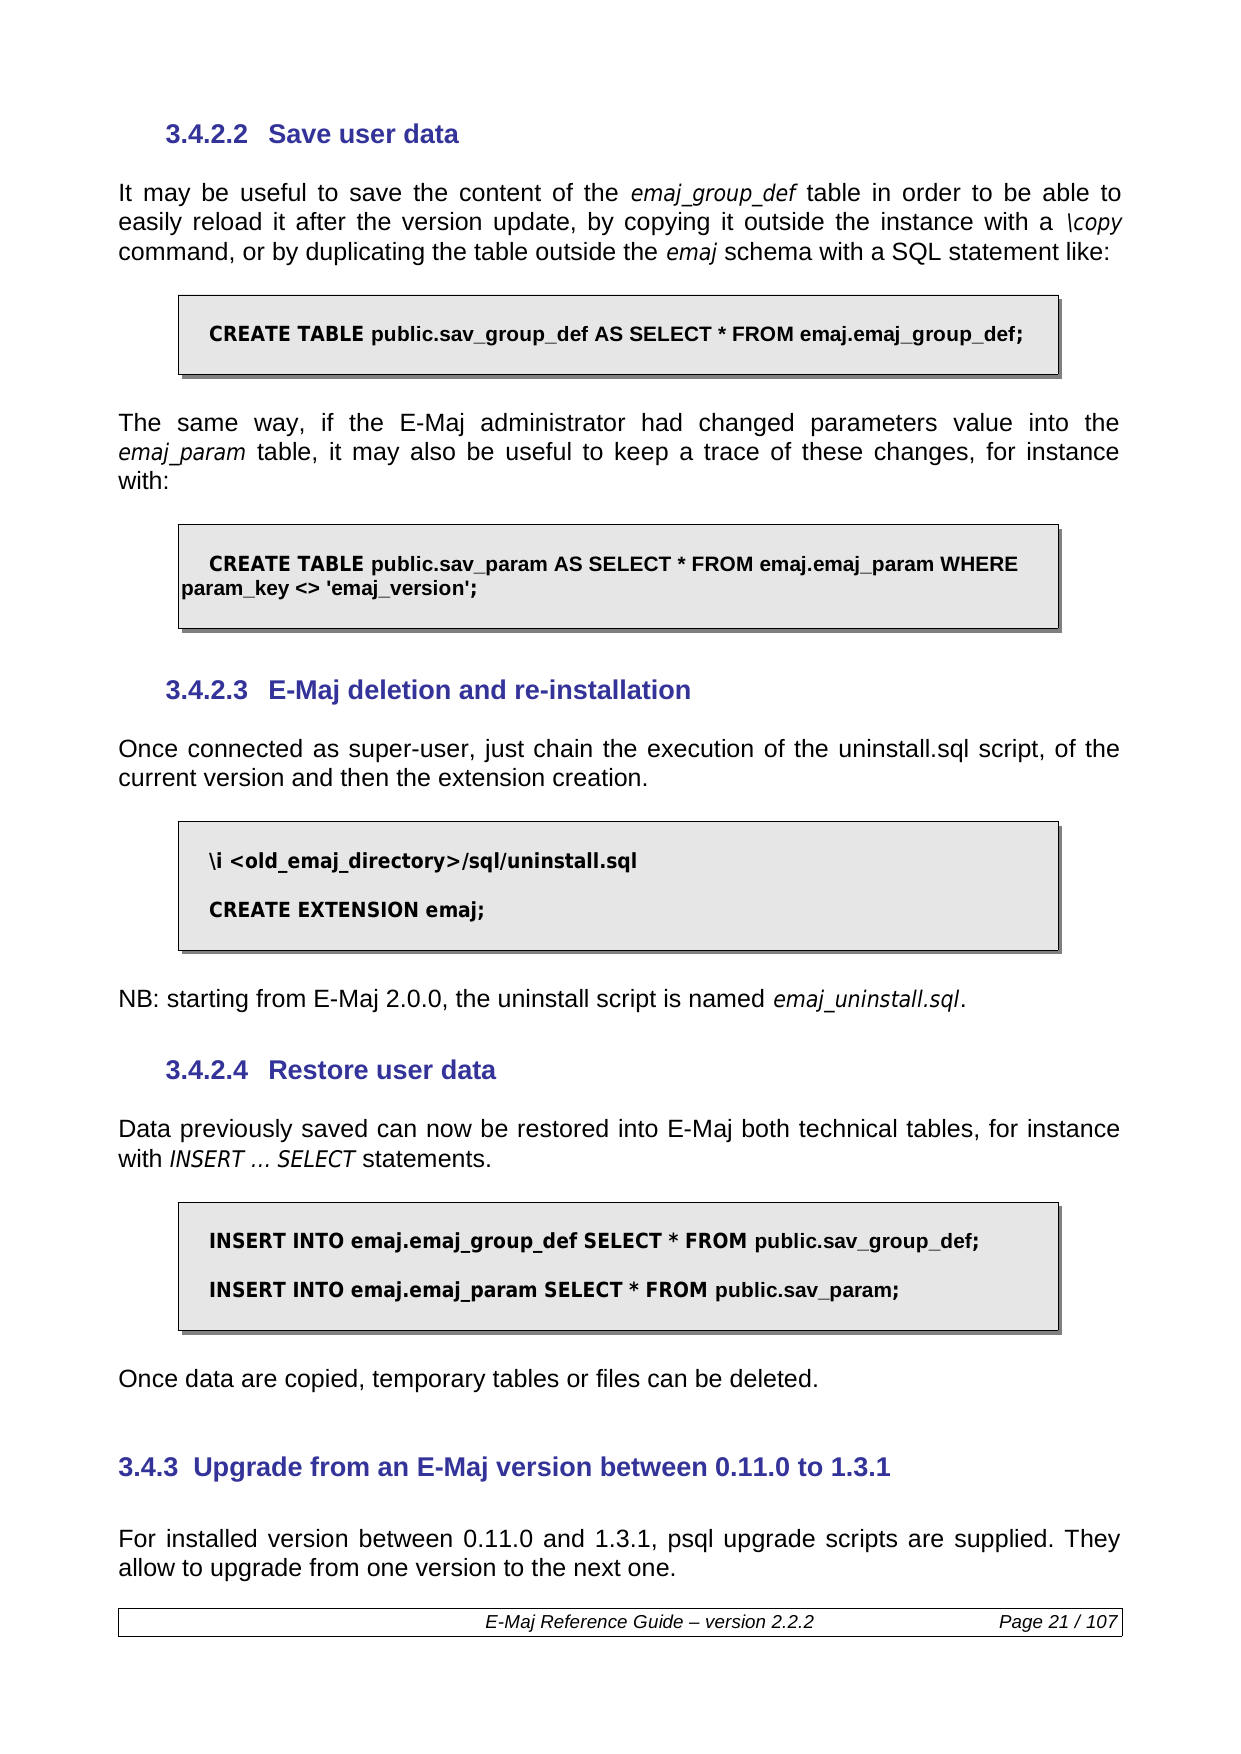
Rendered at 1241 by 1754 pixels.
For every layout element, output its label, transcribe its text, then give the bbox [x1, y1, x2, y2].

subtitle Save user data [165, 118, 1122, 149]
text Data previously saved can now be restored into E-Maj both technical tables, for instance with INSERT … SELECT statements. [118, 1114, 1122, 1172]
text The same way, if the E-Maj administrator had changed parameters value into the emaj_param table, it may also be useful to keep a trace of these changes, for instance with: [118, 408, 1122, 495]
text CREATE TABLE public.sav_param AS SELECT * FROM emaj.emaj_param WHERE param_key <> 'emaj_version'; [179, 548, 1058, 597]
text Once connected as super-user, just chain the execution of the uninstall.sql script, of the current version and then the extension creation. [118, 734, 1122, 792]
text INSERT INTO emaj.emaj_param SELECT * FROM public.sav_param; [179, 1275, 1058, 1299]
subtitle Restore user data [165, 1054, 1122, 1085]
text Once data are copied, temporary tables or files can be deleted. [118, 1364, 1122, 1393]
text NB: starting from E-Maj 2.0.0, the uninstall script is named emaj_uninstall.sql. [118, 984, 1122, 1013]
text INSERT INTO emaj.emaj_group_def SELECT * FROM public.sav_group_def; [179, 1226, 1058, 1251]
text \i <old_emaj_directory>/sql/uninstall.sql [179, 846, 1058, 870]
subtitle Upgrade from an E-Maj version between 0.11.0 to 1.3.1 [118, 1451, 1122, 1482]
text It may be useful to save the content of the emaj_group_def table in order to be able to easily reload it after the version update, by copying it outside the instance with a \copy command, or by duplicating the table outside the emaj schema with a SQL statement like: [118, 178, 1122, 265]
text CREATE TABLE public.sav_group_def AS SELECT * FROM emaj.emaj_group_def; [179, 319, 1058, 343]
subtitle E-Maj deletion and re-installation [165, 674, 1122, 705]
text CREATE EXTENSION emaj; [179, 895, 1058, 919]
text For installed version between 0.11.0 and 1.3.1, psql upgrade scripts are supplied. They allow to upgrade from one version to the next one. [118, 1523, 1122, 1582]
